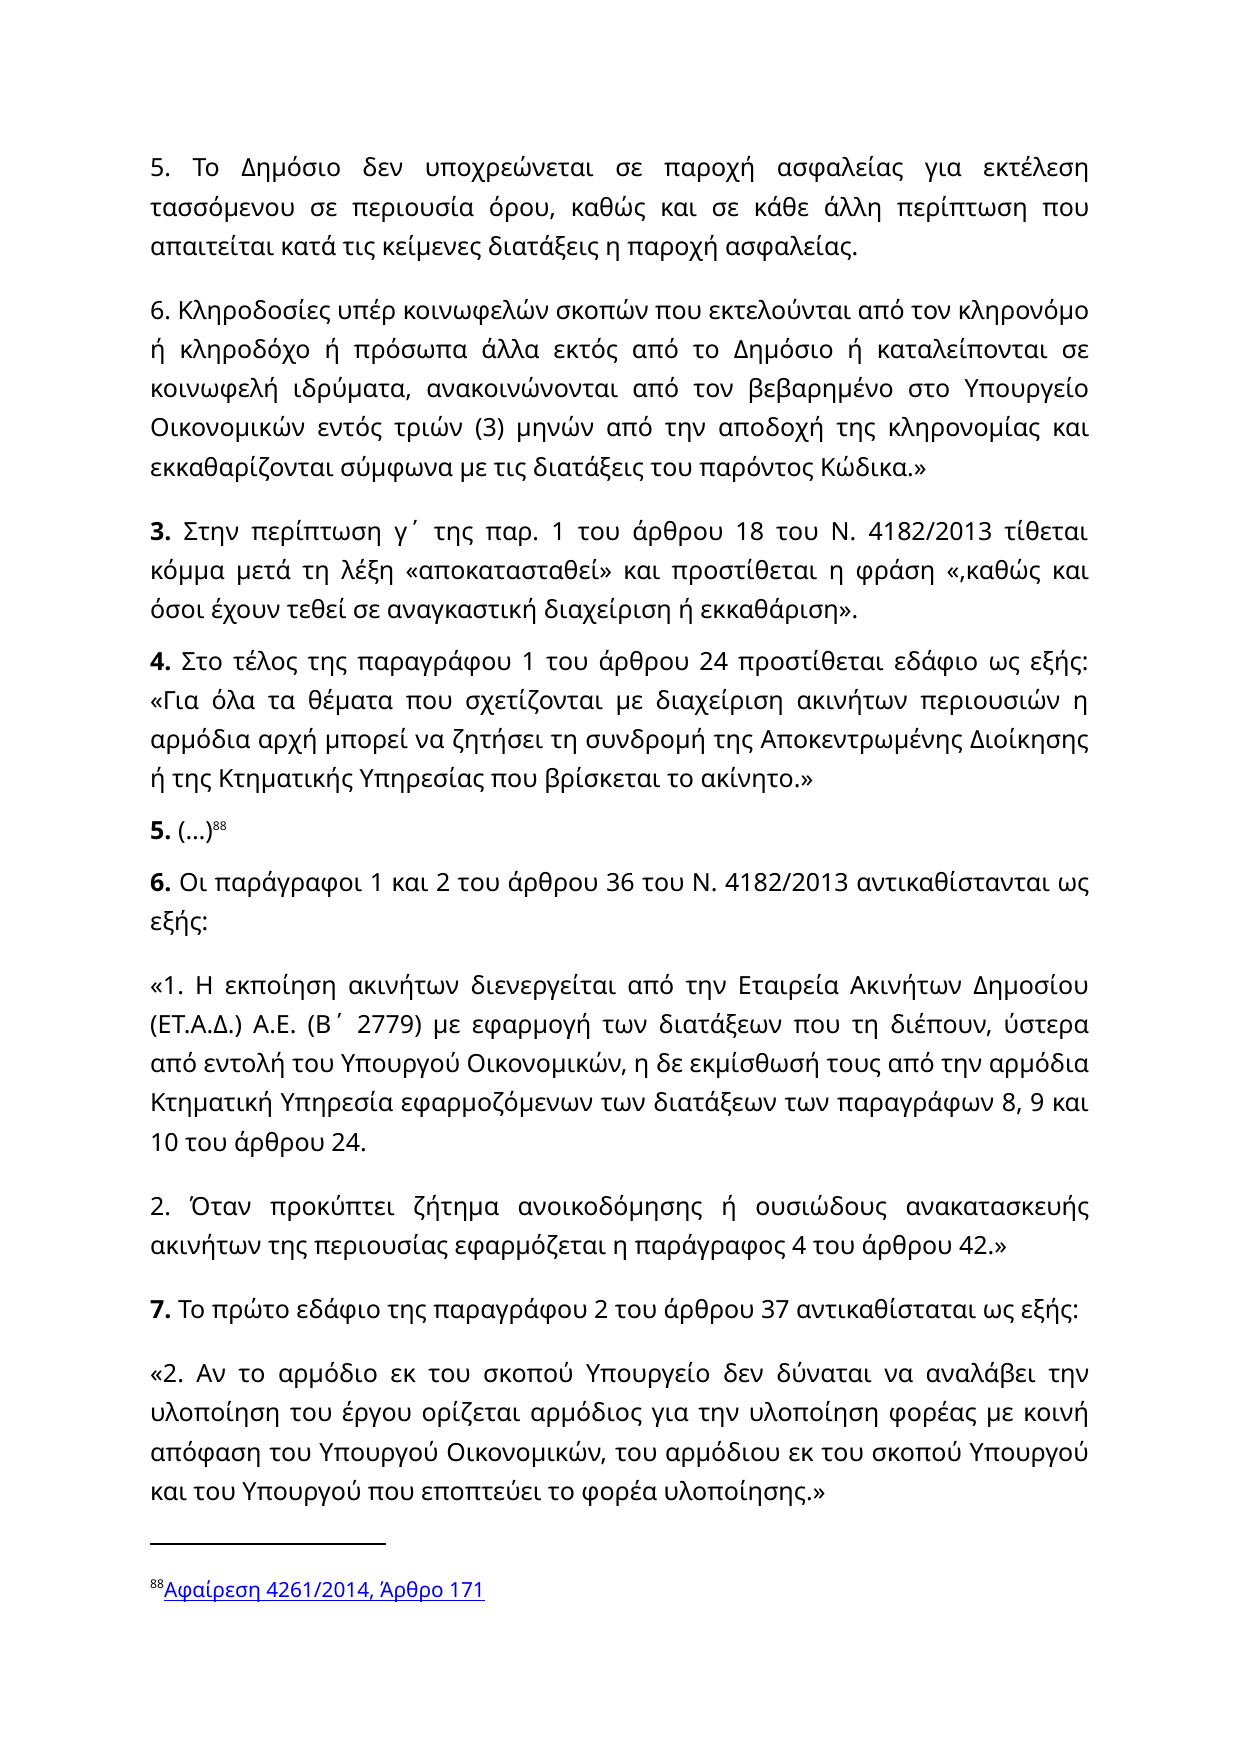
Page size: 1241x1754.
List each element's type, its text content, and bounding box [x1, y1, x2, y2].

text «1. Η εκποίηση ακινήτων διενεργείται από την Εταιρεία Ακινήτων Δημοσίου (ΕΤ.Α.Δ.) Α.Ε. (Β΄ 2779) με εφαρμογή των διατάξεων που τη διέπουν, ύστερα από εντολή του Υπουργού Οικονομικών, η δε εκμίσθωσή τους από την αρμόδια Κτηματική Υπηρεσία εφαρμοζόμενων των διατάξεων των παραγράφων 8, 9 και 10 του άρθρου 24. [150, 967, 1090, 1158]
text 5. (…) [150, 812, 1090, 847]
text Αφαίρεση 4261/2014, Άρθρο 171 [150, 1576, 1090, 1604]
text 2. Όταν προκύπτει ζήτημα ανοικοδόμησης ή ουσιώδους ανακατασκευής ακινήτων της περιουσίας εφαρμόζεται η παράγραφος 4 του άρθρου 42.» [150, 1188, 1090, 1262]
text 6. Οι παράγραφοι 1 και 2 του άρθρου 36 του Ν. 4182/2013 αντικαθίστανται ως εξής: [150, 864, 1090, 937]
text 6. Κληροδοσίες υπέρ κοινωφελών σκοπών που εκτελούνται από τον κληρονόμο ή κληροδόχο ή πρόσωπα άλλα εκτός από το Δημόσιο ή καταλείπονται σε κοινωφελή ιδρύματα, ανακοινώνονται από τον βεβαρημένο στο Υπουργείο Οικονομικών εντός τριών (3) μηνών από την αποδοχή της κληρονομίας και εκκαθαρίζονται σύμφωνα με τις διατάξεις του παρόντος Κώδικα.» [150, 292, 1090, 483]
text 7. Το πρώτο εδάφιο της παραγράφου 2 του άρθρου 37 αντικαθίσταται ως εξής: [150, 1292, 1090, 1326]
text 4. Στο τέλος της παραγράφου 1 του άρθρου 24 προστίθεται εδάφιο ως εξής: «Για όλα τα θέματα που σχετίζονται με διαχείριση ακινήτων περιουσιών η αρμόδια αρχή μπορεί να ζητήσει τη συνδρομή της Αποκεντρωμένης Διοίκησης ή της Κτηματικής Υπηρεσίας που βρίσκεται το ακίνητο.» [150, 643, 1090, 795]
text 5. Το Δημόσιο δεν υποχρεώνεται σε παροχή ασφαλείας για εκτέλεση τασσόμενου σε περιουσία όρου, καθώς και σε κάθε άλλη περίπτωση που απαιτείται κατά τις κείμενες διατάξεις η παροχή ασφαλείας. [150, 150, 1090, 262]
text «2. Αν το αρμόδιο εκ του σκοπού Υπουργείο δεν δύναται να αναλάβει την υλοποίηση του έργου ορίζεται αρμόδιος για την υλοποίηση φορέας με κοινή απόφαση του Υπουργού Οικονομικών, του αρμόδιου εκ του σκοπού Υπουργού και του Υπουργού που εποπτεύει το φορέα υλοποίησης.» [150, 1356, 1090, 1507]
text 3. Στην περίπτωση γ΄ της παρ. 1 του άρθρου 18 του Ν. 4182/2013 τίθεται κόμμα μετά τη λέξη «αποκατασταθεί» και προστίθεται η φράση «,καθώς και όσοι έχουν τεθεί σε αναγκαστική διαχείριση ή εκκαθάριση». [150, 513, 1090, 626]
